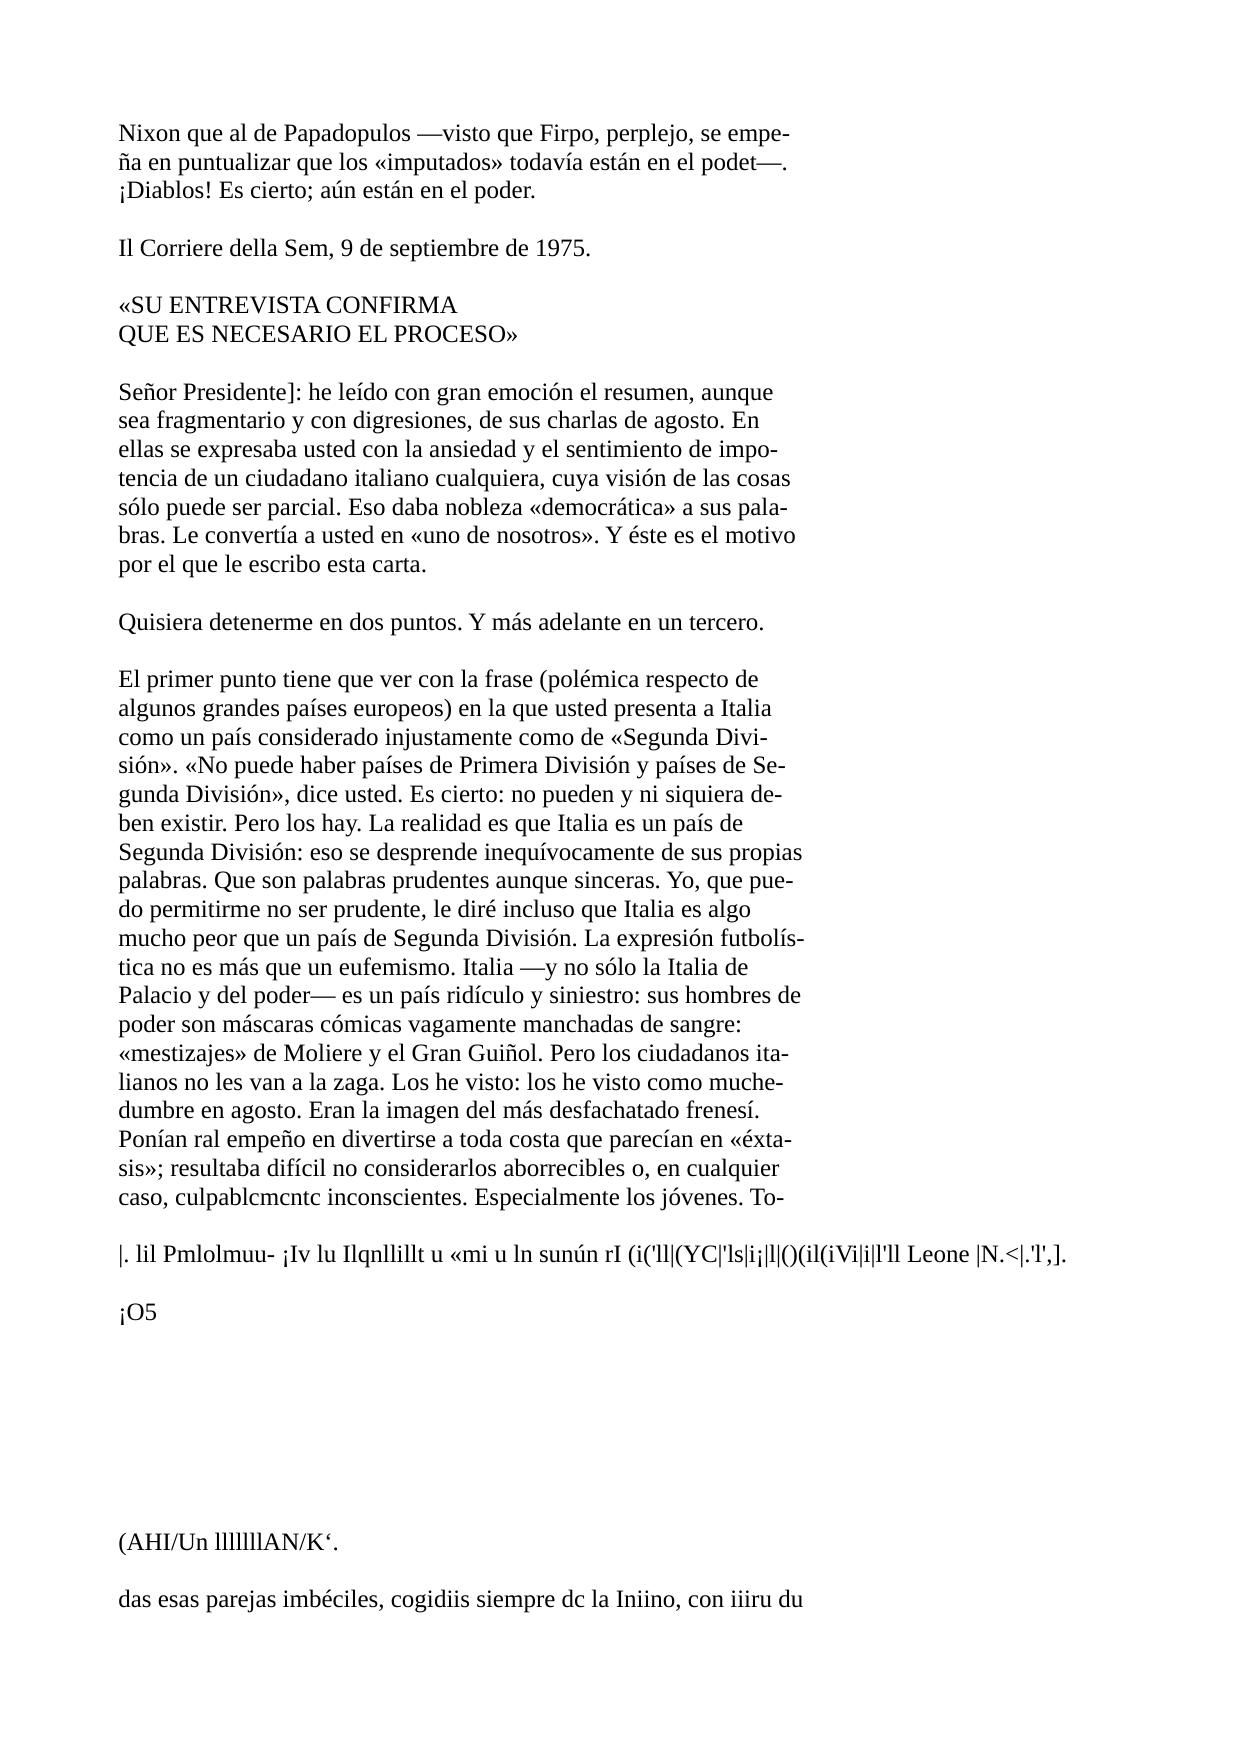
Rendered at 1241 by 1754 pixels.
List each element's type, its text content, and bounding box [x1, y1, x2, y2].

text algunos grandes países europeos) en la que usted presenta a Italia [118, 693, 1122, 722]
text Nixon que al de Papadopulos —visto que Firpo, perplejo, se empe- [118, 118, 1122, 147]
text tica no es más que un eufemismo. Italia —y no sólo la Italia de [118, 952, 1122, 981]
text lianos no les van a la zaga. Los he visto: los he visto como muche- [118, 1067, 1122, 1096]
text Palacio y del poder— es un país ridículo y siniestro: sus hombres de [118, 981, 1122, 1009]
text |. lil Pmlolmuu- ¡Iv lu Ilqnllillt u «mi u ln sunún rI (i('ll|(YC|'ls|i¡|l|()(il(iVi|i|l'll Leone |N.<|.'l',]. [118, 1239, 1122, 1268]
text ben existir. Pero los hay. La realidad es que Italia es un país de [118, 808, 1122, 837]
text «SU ENTREVISTA CONFIRMA [118, 291, 1122, 319]
text ellas se expresaba usted con la ansiedad y el sentimiento de impo- [118, 434, 1122, 463]
text mucho peor que un país de Segunda División. La expresión futbolís- [118, 923, 1122, 952]
text caso, culpablcmcntc inconscientes. Especialmente los jóvenes. To- [118, 1182, 1122, 1211]
text poder son máscaras cómicas vagamente manchadas de sangre: [118, 1009, 1122, 1038]
text El primer punto tiene que ver con la frase (polémica respecto de [118, 664, 1122, 693]
text tencia de un ciudadano italiano cualquiera, cuya visión de las cosas [118, 463, 1122, 492]
text por el que le escribo esta carta. [118, 549, 1122, 578]
text como un país considerado injustamente como de «Segunda Divi- [118, 722, 1122, 751]
text «mestizajes» de Moliere y el Gran Guiñol. Pero los ciudadanos ita- [118, 1038, 1122, 1067]
text sión». «No puede haber países de Primera División y países de Se- [118, 751, 1122, 779]
text sólo puede ser parcial. Eso daba nobleza «democrática» a sus pala- [118, 492, 1122, 521]
text ña en puntualizar que los «imputados» todavía están en el podet—. [118, 147, 1122, 176]
text (AHI/Un lllllllAN/K‘. [118, 1527, 1122, 1556]
text dumbre en agosto. Eran la imagen del más desfachatado frenesí. [118, 1096, 1122, 1124]
text Segunda División: eso se desprende inequívocamente de sus propias [118, 837, 1122, 866]
text QUE ES NECESARIO EL PROCESO» [118, 319, 1122, 348]
text gunda División», dice usted. Es cierto: no pueden y ni siquiera de- [118, 779, 1122, 808]
text bras. Le convertía a usted en «uno de nosotros». Y éste es el motivo [118, 521, 1122, 549]
text Señor Presidente]: he leído con gran emoción el resumen, aunque [118, 377, 1122, 406]
text do permitirme no ser prudente, le diré incluso que Italia es algo [118, 894, 1122, 923]
text sis»; resultaba difícil no considerarlos aborrecibles o, en cualquier [118, 1153, 1122, 1182]
text palabras. Que son palabras prudentes aunque sinceras. Yo, que pue- [118, 866, 1122, 894]
text Ponían ral empeño en divertirse a toda costa que parecían en «éxta- [118, 1124, 1122, 1153]
text ¡O5 [118, 1297, 1122, 1326]
text sea fragmentario y con digresiones, de sus charlas de agosto. En [118, 406, 1122, 434]
text ¡Diablos! Es cierto; aún están en el poder. [118, 176, 1122, 204]
text Il Corriere della Sem, 9 de septiembre de 1975. [118, 233, 1122, 262]
text Quisiera detenerme en dos puntos. Y más adelante en un tercero. [118, 607, 1122, 636]
text das esas parejas imbéciles, cogidiis siempre dc la Iniino, con iiiru du [118, 1584, 1122, 1613]
